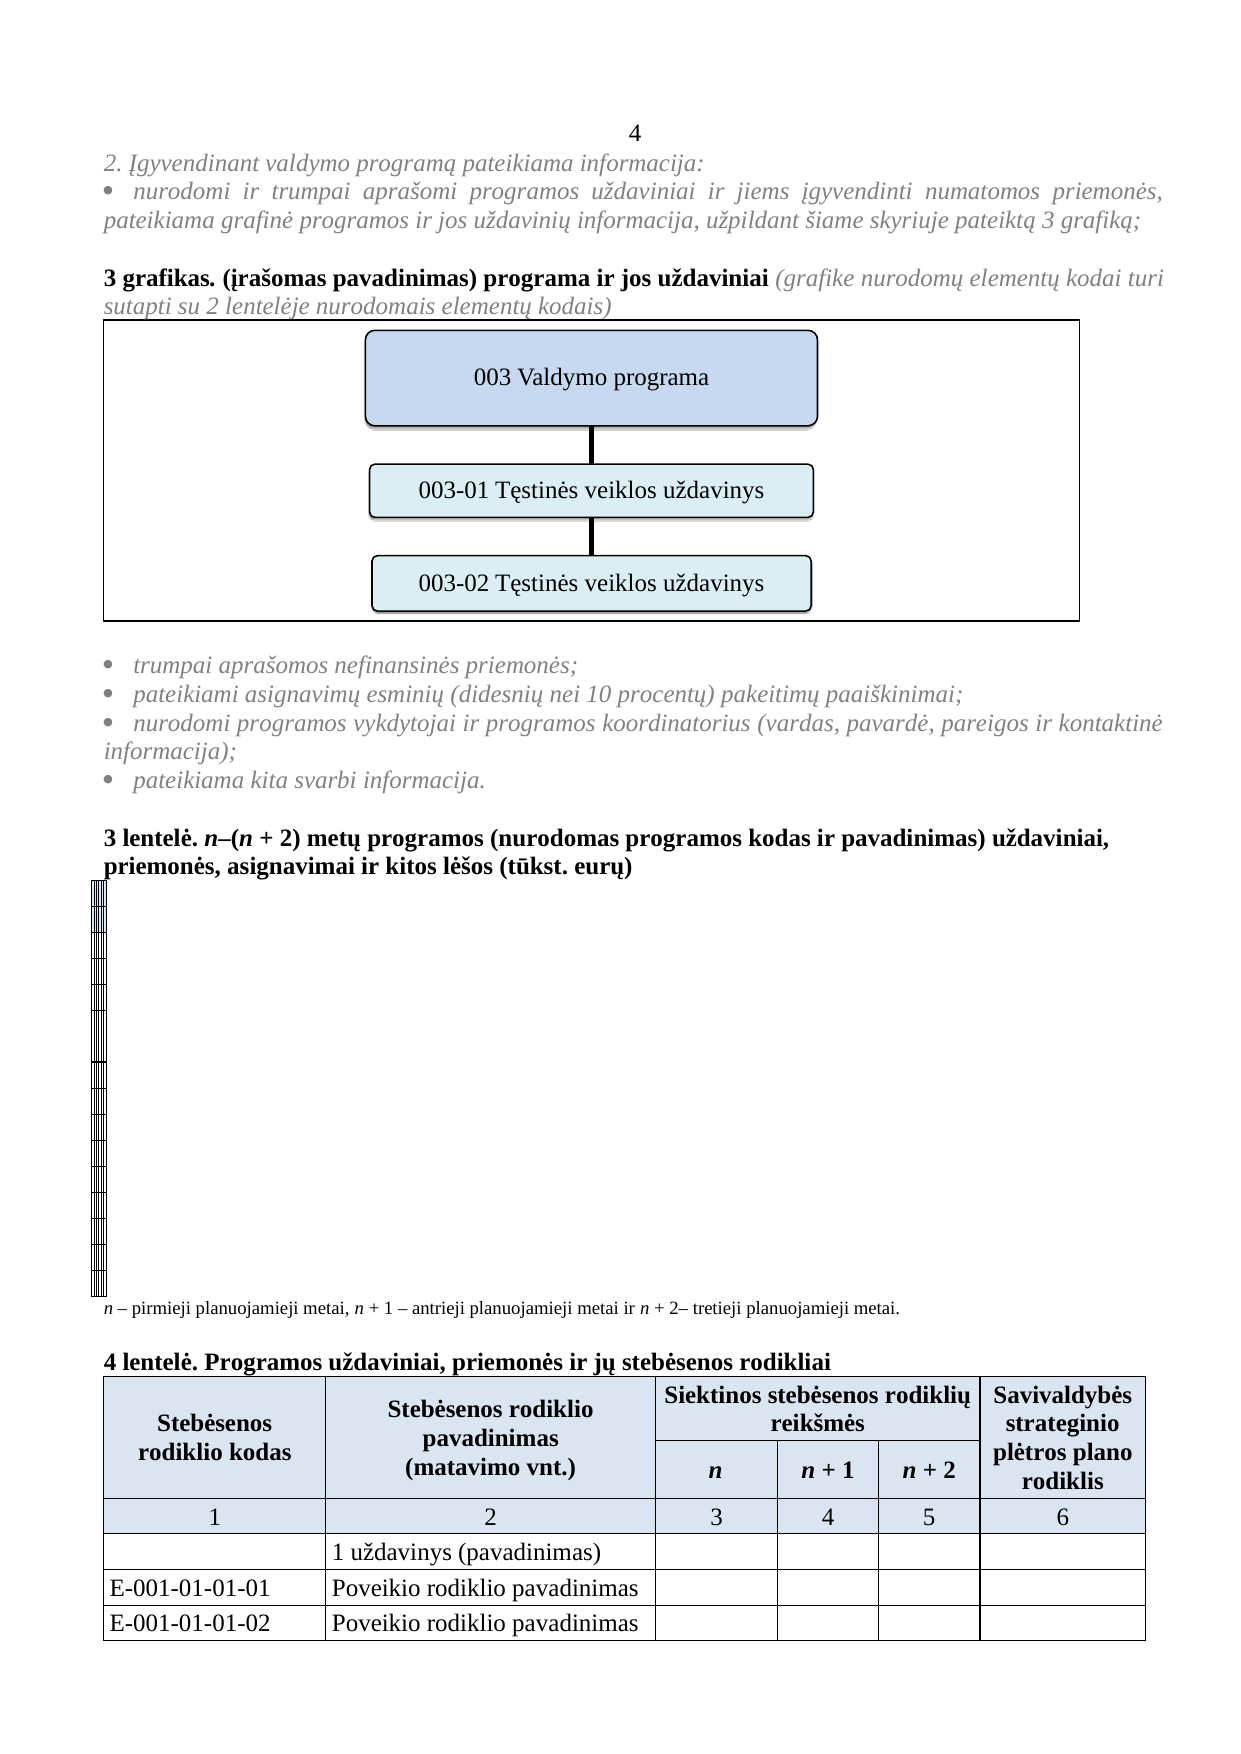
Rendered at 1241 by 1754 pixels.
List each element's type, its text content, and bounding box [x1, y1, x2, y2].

table_cell E-001-01-01-01 [104, 1570, 325, 1604]
table_cell 1 [104, 1499, 325, 1533]
text  nurodomi programos vykdytojai ir programos koordinatorius (vardas, pavardė, pareigos ir kontaktinė informacija); [103, 708, 1167, 765]
table_cell 2 [326, 1499, 655, 1533]
table_cell 5 [879, 1499, 979, 1533]
table_cell E-001-01-01-02 [104, 1606, 325, 1640]
table_cell [879, 1534, 979, 1569]
table_cell [778, 1534, 878, 1569]
table_cell [879, 1606, 979, 1640]
text  nurodomi ir trumpai aprašomi programos uždaviniai ir jiems įgyvendinti numatomos priemonės, pateikiama grafinė programos ir jos uždavinių informacija, užpildant šiame skyriuje pateiktą 3 grafiką; [103, 176, 1167, 234]
text  pateikiami asignavimų esminių (didesnių nei 10 procentų) pakeitimų paaiškinimai; [103, 679, 1167, 708]
text 3 grafikas. (įrašomas pavadinimas) programa ir jos uždaviniai (grafike nurodomų elementų kodai turi sutapti su 2 lentelėje nurodomais elementų kodais) [103, 263, 1167, 320]
table_cell [104, 1534, 325, 1569]
table_header Stebėsenos rodiklio pavadinimas (matavimo vnt.) [326, 1377, 655, 1498]
table_cell n + 2 [879, 1441, 979, 1498]
table_cell Poveikio rodiklio pavadinimas [326, 1606, 655, 1640]
table_cell [981, 1534, 1145, 1569]
table_cell [656, 1570, 777, 1604]
table_cell [879, 1570, 979, 1604]
table_cell [656, 1534, 777, 1569]
table_cell 1 uždavinys (pavadinimas) [326, 1534, 655, 1569]
text  trumpai aprašomos nefinansinės priemonės; [103, 650, 1167, 679]
table_cell [656, 1606, 777, 1640]
table_cell [778, 1606, 878, 1640]
table_cell n + 1 [778, 1441, 878, 1498]
text 2. Įgyvendinant valdymo programą pateikiama informacija: [103, 148, 1167, 176]
table_header Stebėsenos rodiklio kodas [104, 1377, 325, 1498]
text  pateikiama kita svarbi informacija. [103, 765, 1167, 794]
text 3 lentelė. n–(n + 2) metų programos (nurodomas programos kodas ir pavadinimas) uždaviniai, priemonės, asignavimai ir kitos lėšos (tūkst. eurų) [103, 823, 1167, 880]
table_cell [981, 1606, 1145, 1640]
table_header Siektinos stebėsenos rodiklių reikšmės [656, 1377, 979, 1440]
text n – pirmieji planuojamieji metai, n + 1 – antrieji planuojamieji metai ir n + 2– tretieji planuojamieji metai. [103, 1297, 1167, 1318]
table_header Savivaldybės strateginio plėtros plano rodiklis [981, 1377, 1145, 1498]
table_cell 4 [778, 1499, 878, 1533]
table_cell [981, 1570, 1145, 1604]
table_cell n [656, 1441, 777, 1498]
table_cell [778, 1570, 878, 1604]
table_cell 6 [981, 1499, 1145, 1533]
table_cell Poveikio rodiklio pavadinimas [326, 1570, 655, 1604]
table_cell 3 [656, 1499, 777, 1533]
text 4 lentelė. Programos uždaviniai, priemonės ir jų stebėsenos rodikliai [103, 1347, 1167, 1376]
